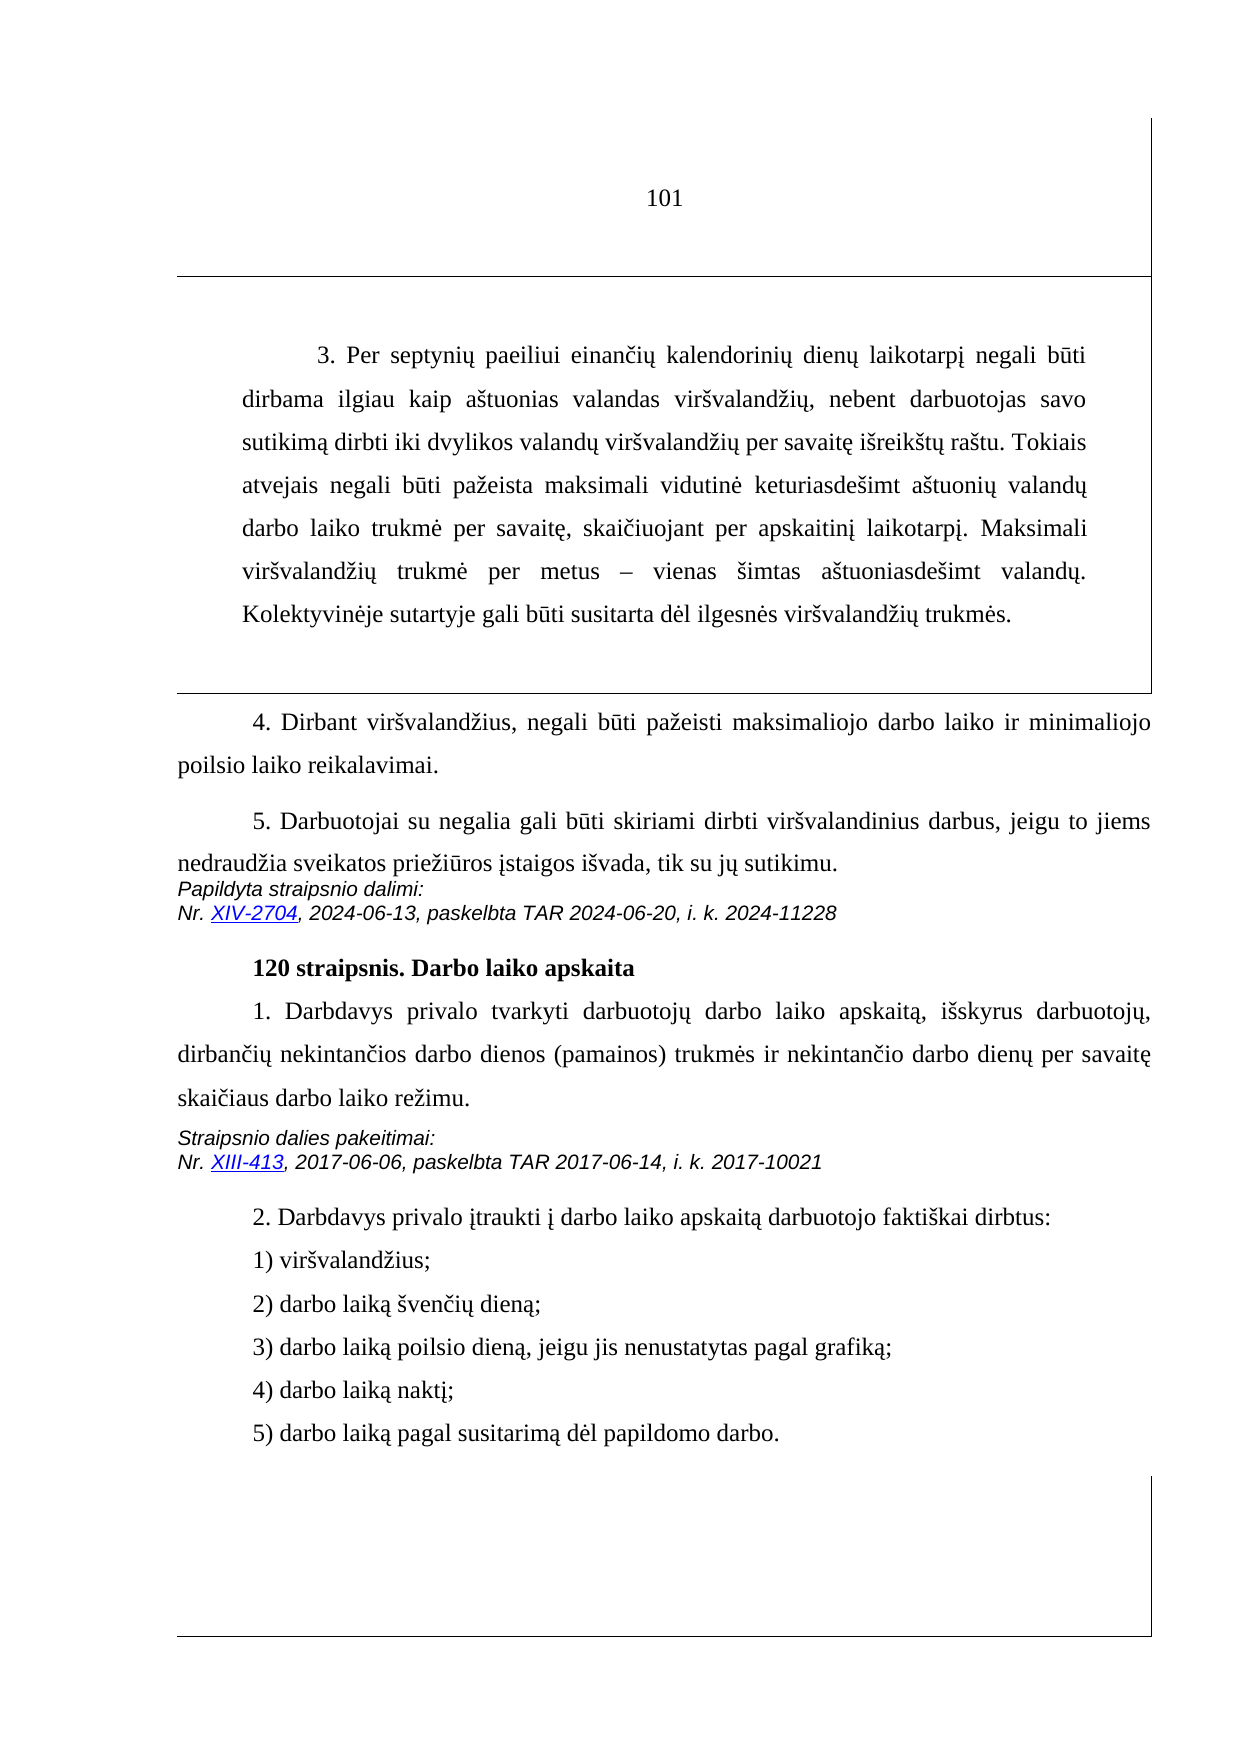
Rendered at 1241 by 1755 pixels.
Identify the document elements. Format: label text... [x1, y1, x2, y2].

text Straipsnio dalies pakeitimai: [177, 1126, 1152, 1150]
text 5) darbo laiką pagal susitarimą dėl papildomo darbo. [177, 1418, 1152, 1447]
text 1. Darbdavys privalo tvarkyti darbuotojų darbo laiko apskaitą, išskyrus darbuotojų, dirbančių nekintančios darbo dienos (pamainos) trukmės ir nekintančio darbo dienų per savaitę skaičiaus darbo laiko režimu. [177, 996, 1152, 1111]
text Papildyta straipsnio dalimi: [177, 877, 1152, 901]
text 1) viršvalandžius; [177, 1246, 1152, 1274]
text 3. Per septynių paeiliui einančių kalendorinių dienų laikotarpį negali būti dirbama ilgiau kaip aštuonias valandas viršvalandžių, nebent darbuotojas savo sutikimą dirbti iki dvylikos valandų viršvalandžių per savaitę išreikštų raštu. Tokiais atvejais negali būti pažeista maksimali vidutinė keturiasdešimt aštuonių valandų darbo laiko trukmė per savaitę, skaičiuojant per apskaitinį laikotarpį. Maksimali viršvalandžių trukmė per metus – vienas šimtas aštuoniasdešimt valandų. Kolektyvinėje sutartyje gali būti susitarta dėl ilgesnės viršvalandžių trukmės. [177, 276, 1151, 693]
text 4. Dirbant viršvalandžius, negali būti pažeisti maksimaliojo darbo laiko ir minimaliojo poilsio laiko reikalavimai. [177, 707, 1152, 779]
text Nr. XIV-2704, 2024-06-13, paskelbta TAR 2024-06-20, i. k. 2024-11228 [177, 901, 1152, 924]
text 4) darbo laiką naktį; [177, 1375, 1152, 1404]
text 3) darbo laiką poilsio dieną, jeigu jis nenustatytas pagal grafiką; [177, 1332, 1152, 1361]
text 2. Darbdavys privalo įtraukti į darbo laiko apskaitą darbuotojo faktiškai dirbtus: [177, 1202, 1152, 1231]
text Nr. XIII-413, 2017-06-06, paskelbta TAR 2017-06-14, i. k. 2017-10021 [177, 1150, 1152, 1174]
text 2) darbo laiką švenčių dieną; [177, 1289, 1152, 1317]
subtitle 120 straipsnis. Darbo laiko apskaita [177, 953, 1152, 982]
text 5. Darbuotojai su negalia gali būti skiriami dirbti viršvalandinius darbus, jeigu to jiems nedraudžia sveikatos priežiūros įstaigos išvada, tik su jų sutikimu. [177, 793, 1152, 877]
